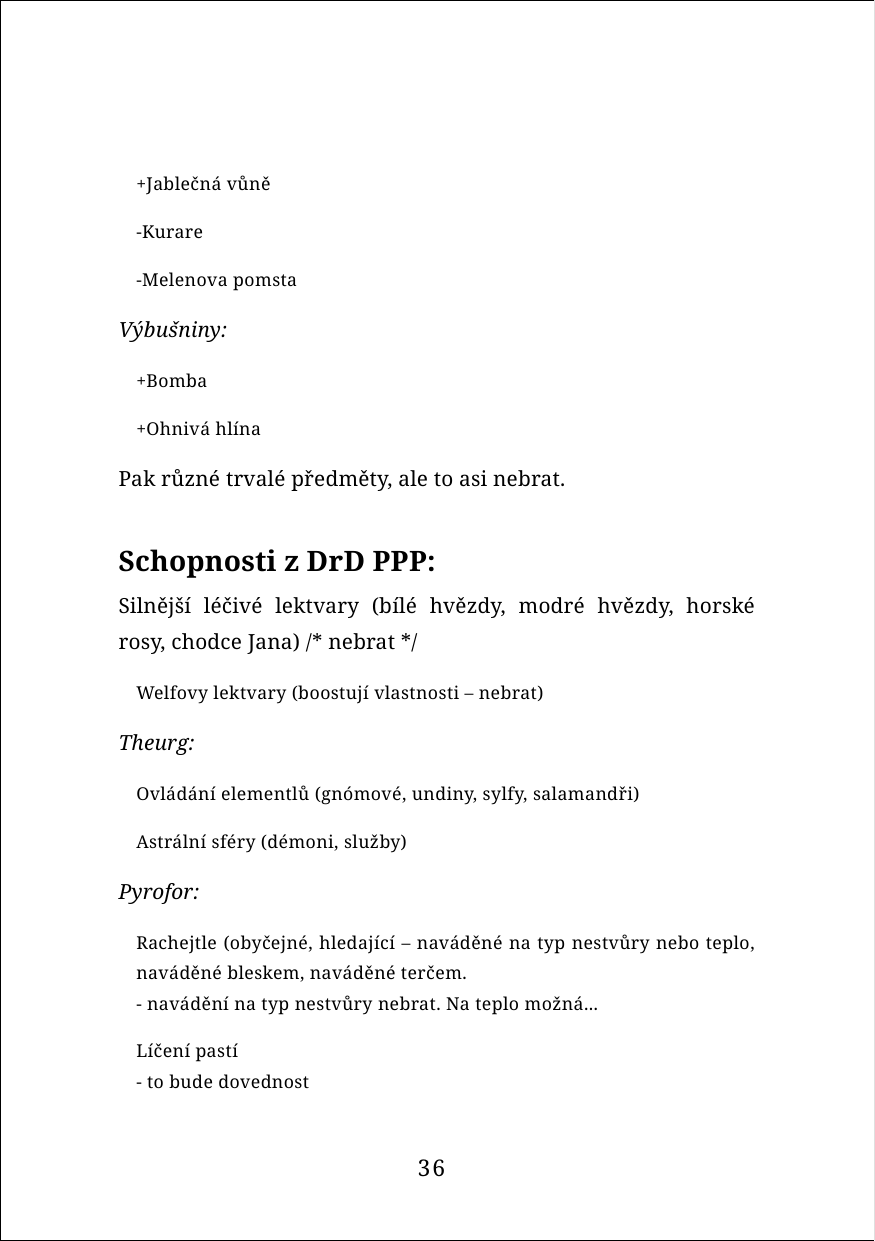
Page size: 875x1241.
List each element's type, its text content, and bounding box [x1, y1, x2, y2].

text Výbušniny: [118, 316, 756, 344]
text +Ohnivá hlína [136, 417, 756, 441]
text Astrální sféry (démoni, služby) [136, 829, 756, 853]
text Pak různé trvalé předměty, ale to asi nebrat. [118, 464, 756, 493]
text +Jablečná vůně [136, 172, 756, 196]
text -Melenova pomsta [136, 268, 756, 292]
subtitle Schopnosti z DrD PPP: [118, 541, 756, 580]
text Pyrofor: [118, 877, 756, 906]
text Ovládání elementlů (gnómové, undiny, sylfy, salamandři) [136, 781, 756, 806]
text Silnější léčivé lektvary (bílé hvězdy, modré hvězdy, horské rosy, chodce Jana) /* nebrat */ [118, 592, 756, 656]
text Theurg: [118, 728, 756, 757]
text Líčení pastí - to bude dovednost [136, 1039, 756, 1093]
text -Kurare [136, 220, 756, 244]
text Welfovy lektvary (boostují vlastnosti – nebrat) [136, 680, 756, 704]
text Rachejtle (obyčejné, hledající – naváděné na typ nestvůry nebo teplo, naváděné bleskem, naváděné terčem. - navádění na typ nestvůry nebrat. Na teplo možná... [136, 931, 756, 1015]
text +Bomba [136, 369, 756, 393]
